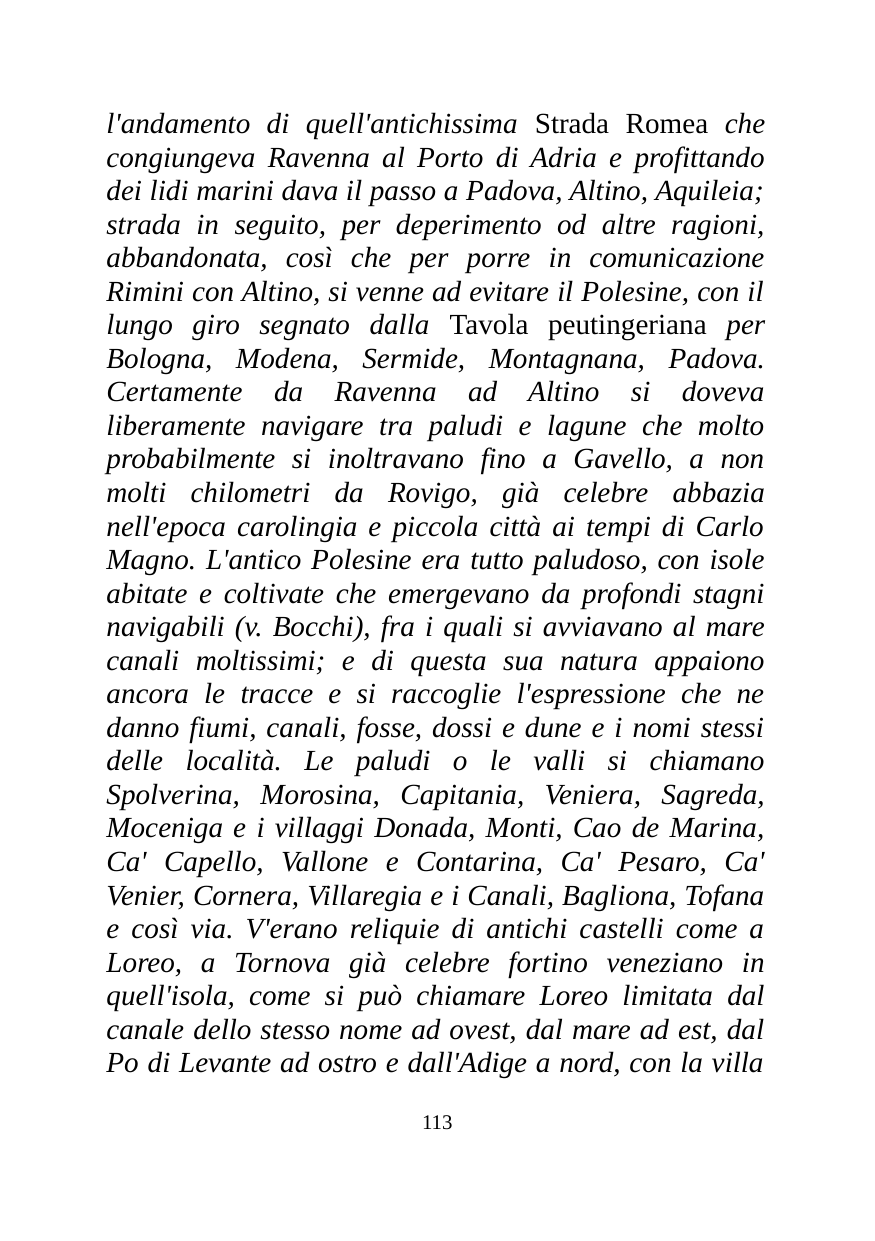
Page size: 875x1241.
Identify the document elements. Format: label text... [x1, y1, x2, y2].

text l'andamento di quell'antichissima Strada Romea che congiungeva Ravenna al Porto di Adria e profittando dei lidi marini dava il passo a Padova, Altino, Aquileia; strada in seguito, per deperimento od altre ragioni, abbandonata, così che per porre in comunicazione Rimini con Altino, si venne ad evitare il Polesine, con il lungo giro segnato dalla Tavola peutingeriana per Bologna, Modena, Sermide, Montagnana, Padova. Certamente da Ravenna ad Altino si doveva liberamente navigare tra paludi e lagune che molto probabilmente si inoltravano fino a Gavello, a non molti chilometri da Rovigo, già celebre abbazia nell'epoca carolingia e piccola città ai tempi di Carlo Magno. L'antico Polesine era tutto paludoso, con isole abitate e coltivate che emergevano da profondi stagni navigabili (v. Bocchi), fra i quali si avviavano al mare canali moltissimi; e di questa sua natura appaiono ancora le tracce e si raccoglie l'espressione che ne danno fiumi, canali, fosse, dossi e dune e i nomi stessi delle località. Le paludi o le valli si chiamano Spolverina, Morosina, Capitania, Veniera, Sagreda, Moceniga e i villaggi Donada, Monti, Cao de Marina, Ca' Capello, Vallone e Contarina, Ca' Pesaro, Ca' Venier, Cornera, Villaregia e i Canali, Bagliona, Tofana e così via. V'erano reliquie di antichi castelli come a Loreo, a Tornova già celebre fortino veneziano in quell'isola, come si può chiamare Loreo limitata dal canale dello stesso nome ad ovest, dal mare ad est, dal Po di Levante ad ostro e dall'Adige a nord, con la villa [106, 106, 768, 1079]
